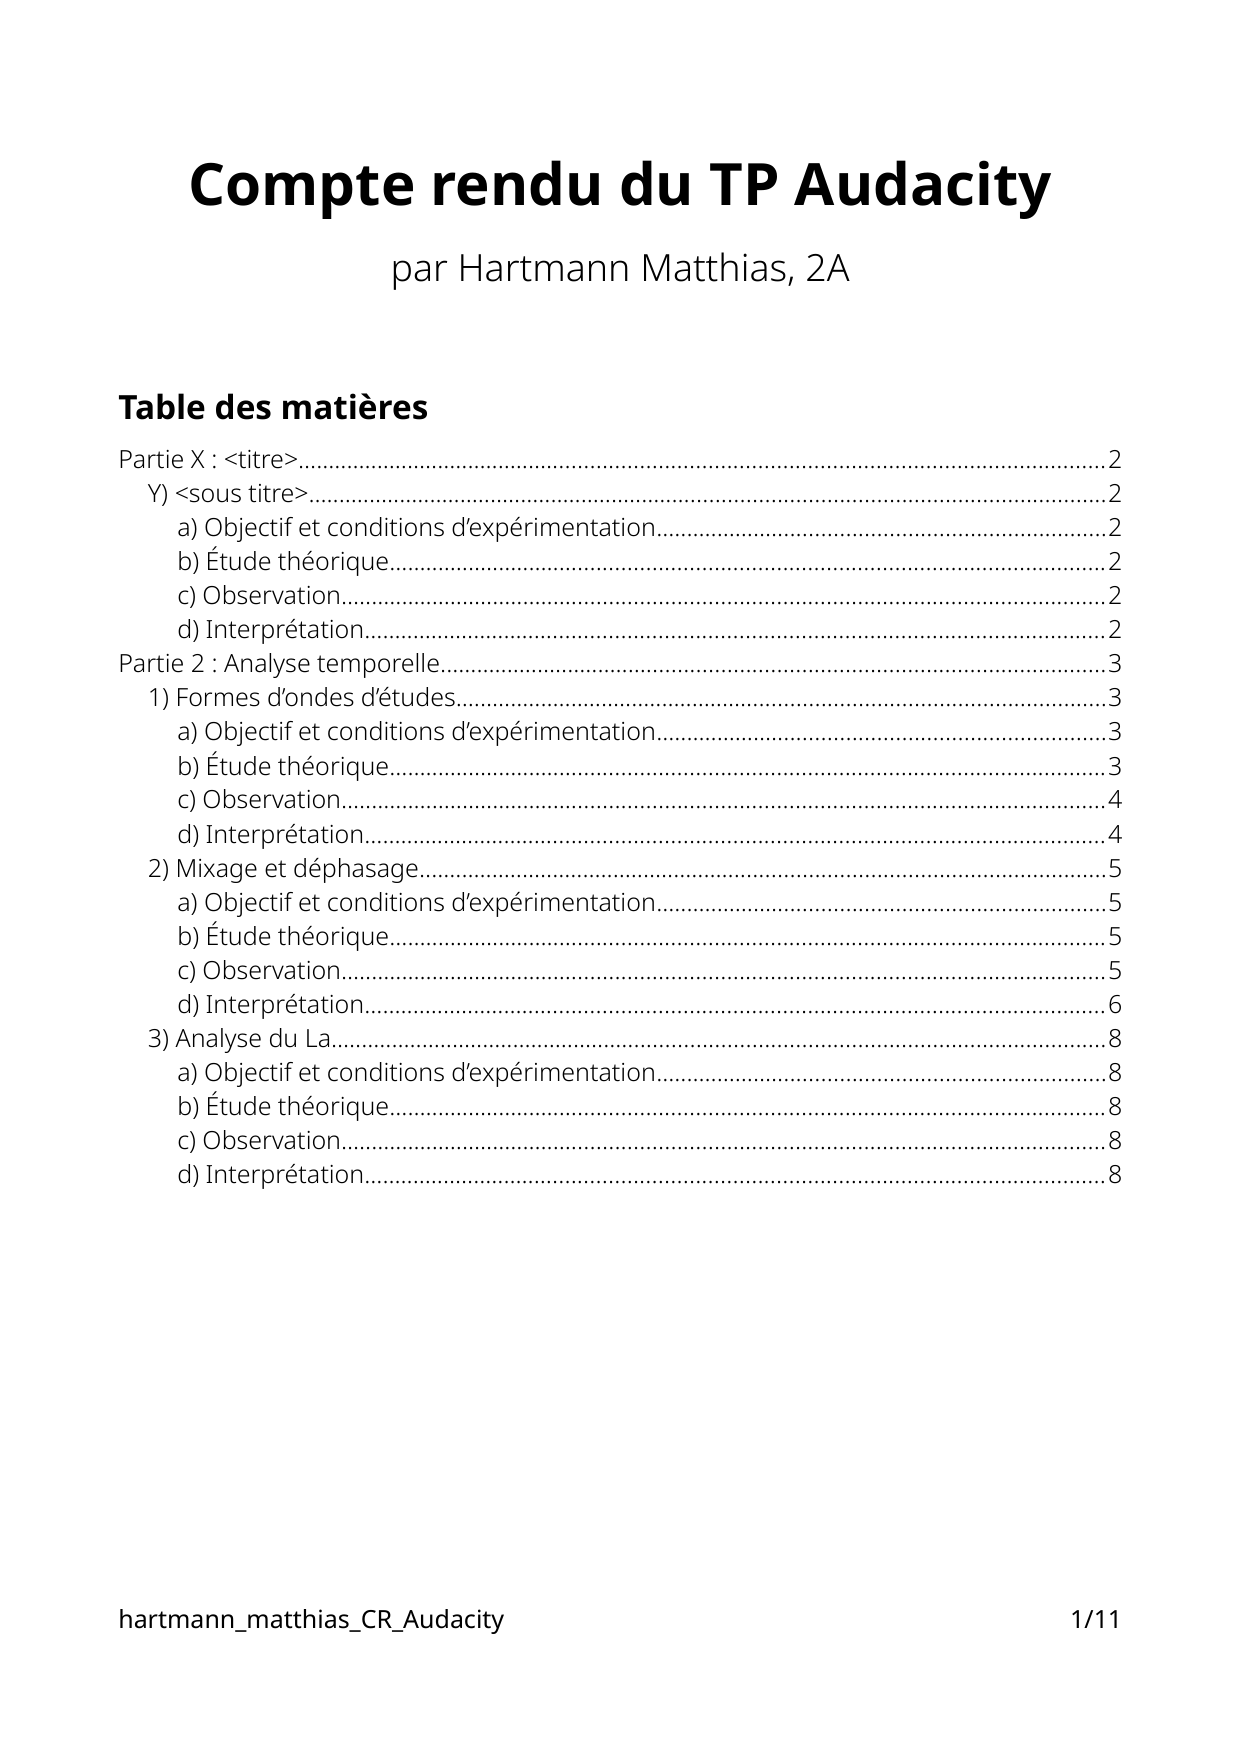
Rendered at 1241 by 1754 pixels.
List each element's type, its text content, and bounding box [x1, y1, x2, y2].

text c) Observation 2 [177, 578, 1122, 612]
text c) Observation 5 [177, 952, 1122, 987]
title Compte rendu du TP Audacity [118, 143, 1122, 223]
text 3) Analyse du La 8 [148, 1021, 1122, 1055]
text b) Étude théorique 3 [177, 748, 1122, 782]
text 2) Mixage et déphasage 5 [148, 850, 1122, 884]
text d) Interprétation 8 [177, 1157, 1122, 1191]
text Partie 2 : Analyse temporelle 3 [118, 646, 1122, 680]
subtitle Table des matières [118, 384, 1122, 429]
text a) Objectif et conditions d’expérimentation 3 [177, 714, 1122, 748]
text Y) <sous titre> 2 [148, 476, 1122, 510]
text d) Interprétation 2 [177, 612, 1122, 646]
text c) Observation 8 [177, 1123, 1122, 1157]
text b) Étude théorique 8 [177, 1089, 1122, 1123]
text a) Objectif et conditions d’expérimentation 5 [177, 884, 1122, 918]
text d) Interprétation 4 [177, 816, 1122, 850]
subtitle par Hartmann Matthias, 2A [118, 241, 1122, 292]
text a) Objectif et conditions d’expérimentation 8 [177, 1055, 1122, 1089]
text Partie X : <titre> 2 [118, 442, 1122, 476]
text a) Objectif et conditions d’expérimentation 2 [177, 510, 1122, 544]
text c) Observation 4 [177, 782, 1122, 816]
text 1) Formes d’ondes d’études 3 [148, 680, 1122, 714]
text b) Étude théorique 2 [177, 544, 1122, 578]
text d) Interprétation 6 [177, 987, 1122, 1021]
text b) Étude théorique 5 [177, 918, 1122, 952]
